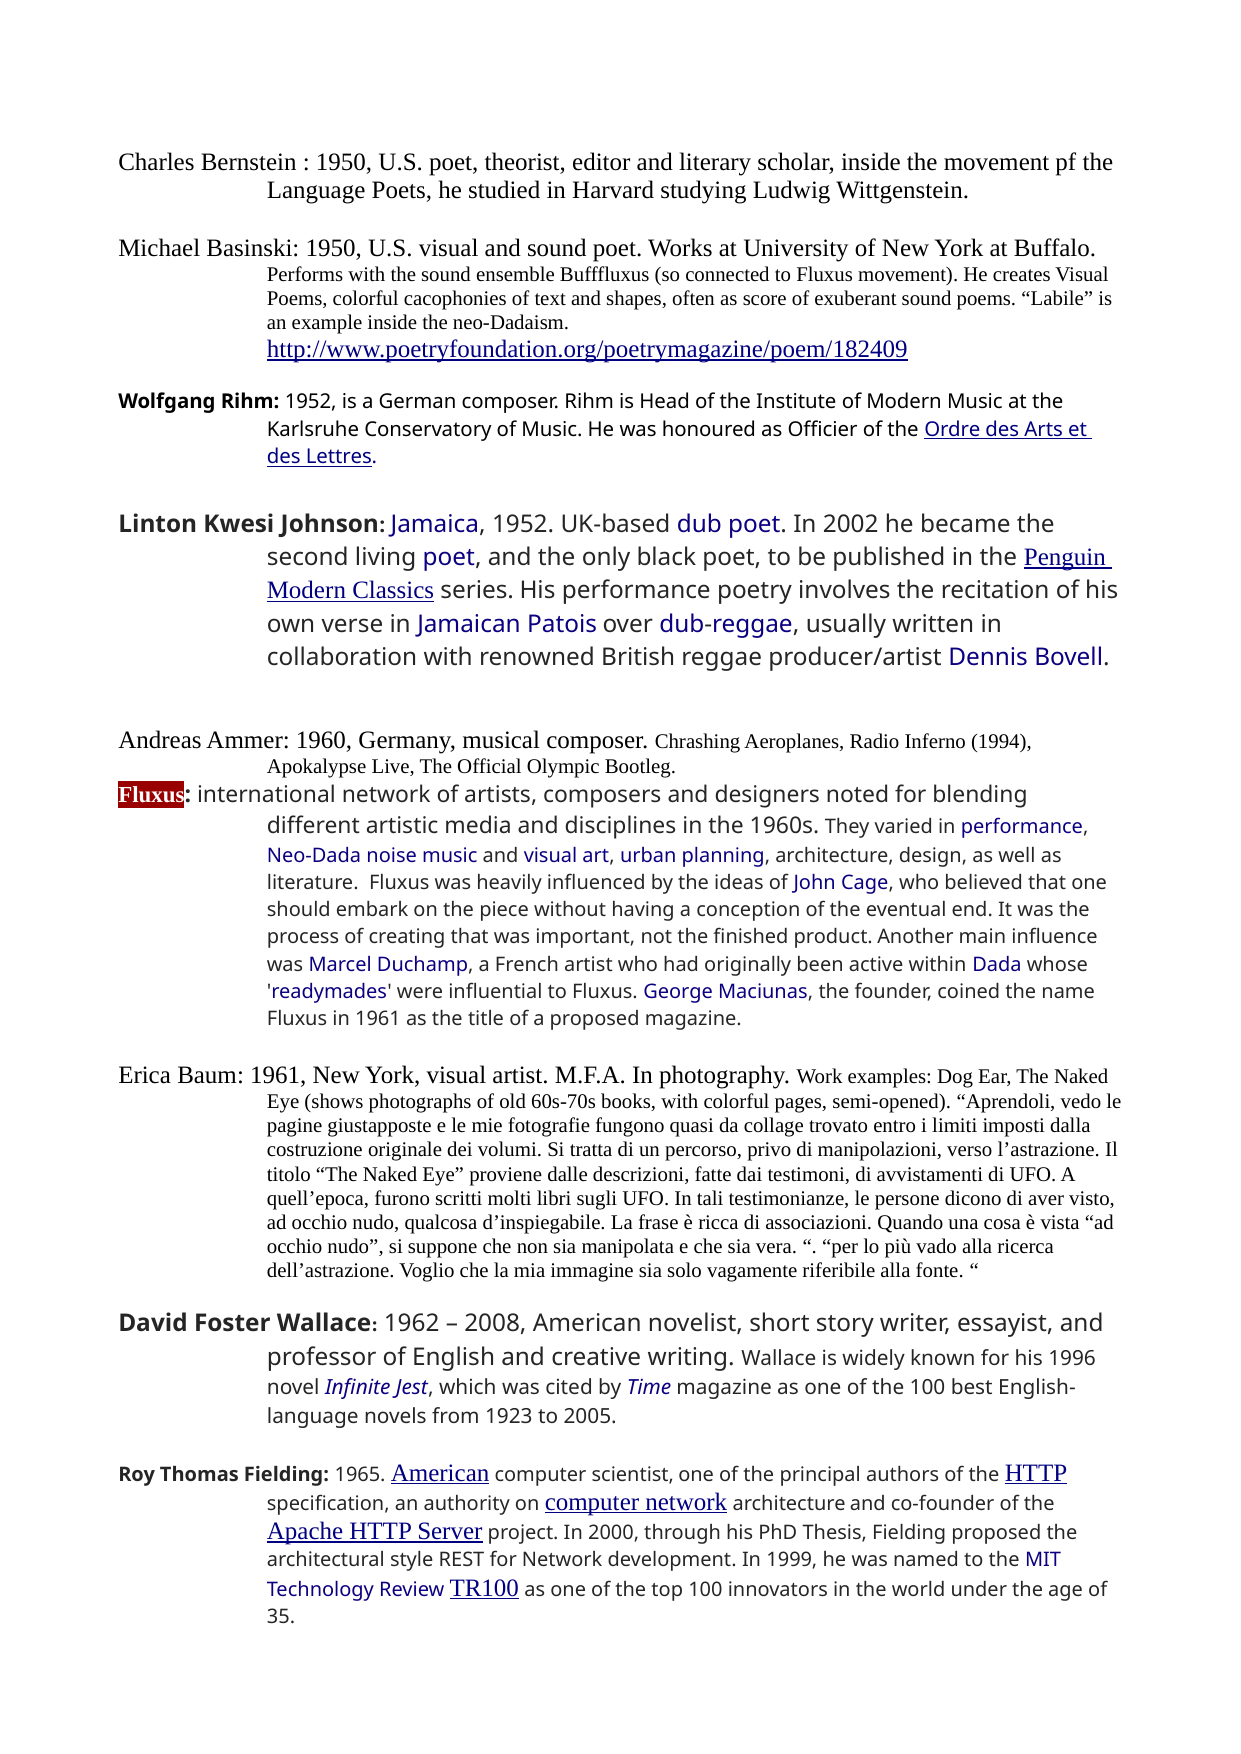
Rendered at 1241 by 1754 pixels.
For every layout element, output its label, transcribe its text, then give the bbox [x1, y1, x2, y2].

text Erica Baum: 1961, New York, visual artist. M.F.A. In photography. Work examples: Dog Ear, The Naked Eye (shows photographs of old 60s-70s books, with colorful pages, semi-opened). “Aprendoli, vedo le pagine giustapposte e le mie fotografie fungono quasi da collage trovato entro i limiti imposti dalla costruzione originale dei volumi. Si tratta di un percorso, privo di manipolazioni, verso l’astrazione. Il titolo “The Naked Eye” proviene dalle descrizioni, fatte dai testimoni, di avvistamenti di UFO. A quell’epoca, furono scritti molti libri sugli UFO. In tali testimonianze, le persone dicono di aver visto, ad occhio nudo, qualcosa d’inspiegabile. La frase è ricca di associazioni. Quando una cosa è vista “ad occhio nudo”, si suppone che non sia manipolata e che sia vera. “. “per lo più vado alla ricerca dell’astrazione. Voglio che la mia immagine sia solo vagamente riferibile alla fonte. “ [118, 1061, 1122, 1282]
text Michael Basinski: 1950, U.S. visual and sound poet. Works at University of New York at Buffalo. Performs with the sound ensemble Bufffluxus (so connected to Fluxus movement). He creates Visual Poems, colorful cacophonies of text and shapes, often as score of exuberant sound poems. “Labile” is an example inside the neo-Dadaism. http://www.poetryfoundation.org/poetrymagazine/poem/182409 [118, 233, 1122, 363]
text Charles Bernstein : 1950, U.S. poet, theorist, editor and literary scholar, inside the movement pf the Language Poets, he studied in Harvard studying Ludwig Wittgenstein. [118, 147, 1122, 204]
text Roy Thomas Fielding: 1965. American computer scientist, one of the principal authors of the HTTP specification, an authority on computer network architecture and co-founder of the Apache HTTP Server project. In 2000, through his PhD Thesis, Fielding proposed the architectural style REST for Network development. In 1999, he was named to the MIT Technology Review TR100 as one of the top 100 innovators in the world under the age of 35. [118, 1458, 1122, 1629]
text David Foster Wallace: 1962 – 2008, American novelist, short story writer, essayist, and professor of English and creative writing. Wallace is widely known for his 1996 novel Infinite Jest, which was cited by Time magazine as one of the 100 best English-language novels from 1923 to 2005. [118, 1306, 1122, 1429]
text Linton Kwesi Johnson: Jamaica, 1952. UK-based dub poet. In 2002 he became the second living poet, and the only black poet, to be published in the Penguin Modern Classics series. His performance poetry involves the recitation of his own verse in Jamaican Patois over dub-reggae, usually written in collaboration with renowned British reggae producer/artist Dennis Bovell. [118, 506, 1122, 673]
text Fluxus: international network of artists, composers and designers noted for blending different artistic media and disciplines in the 1960s. They varied in performance, Neo-Dada noise music and visual art, urban planning, architecture, design, as well as literature. Fluxus was heavily influenced by the ideas of John Cage, who believed that one should embark on the piece without having a conception of the eventual end. It was the process of creating that was important, not the finished product. Another main influence was Marcel Duchamp, a French artist who had originally been active within Dada whose 'readymades' were influential to Fluxus. George Maciunas, the founder, coined the name Fluxus in 1961 as the title of a proposed magazine. [118, 778, 1122, 1032]
text Wolfgang Rihm: 1952, is a German composer. Rihm is Head of the Institute of Modern Music at the Karlsruhe Conservatory of Music. He was honoured as Officier of the Ordre des Arts et des Lettres. [118, 387, 1122, 470]
text Andreas Ammer: 1960, Germany, musical composer. Chrashing Aeroplanes, Radio Inferno (1994), Apokalypse Live, The Official Olympic Bootleg. [118, 725, 1122, 778]
